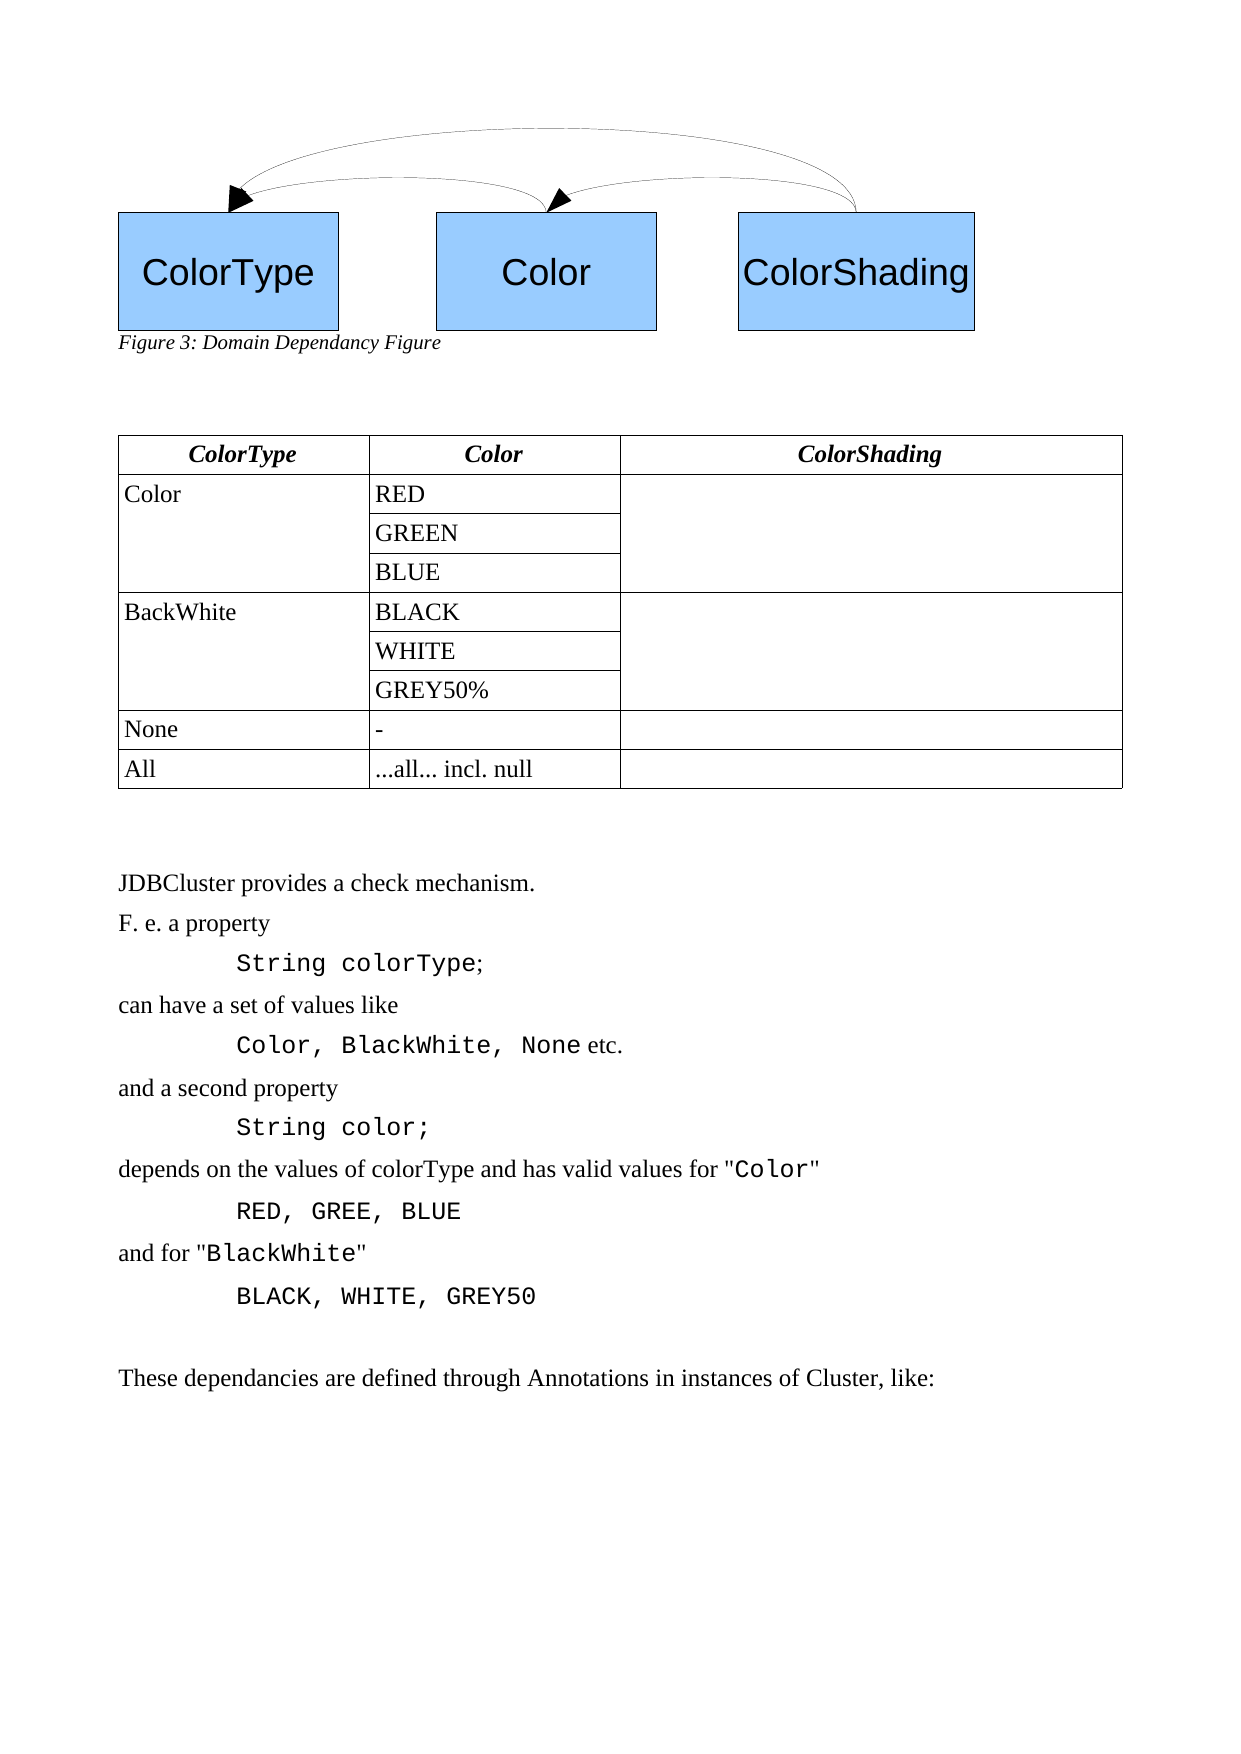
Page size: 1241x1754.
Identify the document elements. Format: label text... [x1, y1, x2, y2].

text RED, GREE, BLUE [118, 1197, 1122, 1227]
table_cell [621, 475, 1122, 592]
table_header ColorShading [621, 436, 1122, 474]
table_header RED [370, 475, 620, 513]
text depends on the values of colorType and has valid values for "Color" [118, 1155, 1122, 1185]
table_cell WHITE [370, 632, 620, 670]
table_cell ...all... incl. null [370, 750, 620, 788]
table_cell All [119, 750, 369, 788]
text String colorType; [118, 949, 1122, 979]
text BLACK, WHITE, GREY50 [118, 1282, 1122, 1312]
text and for "BlackWhite" [118, 1239, 1122, 1269]
table_header Color [370, 436, 620, 474]
text JDBCluster provides a check mechanism. [118, 869, 1122, 896]
table_cell Color [119, 475, 369, 592]
table_cell GREEN [370, 514, 620, 553]
text and a second property [118, 1074, 1122, 1102]
table_cell [621, 593, 1122, 710]
text These dependancies are defined through Annotations in instances of Cluster, like: [118, 1364, 1122, 1392]
text Color, BlackWhite, None etc. [118, 1032, 1122, 1061]
table_header ColorType [119, 436, 369, 474]
text [739, 143, 974, 212]
table_cell GREY50% [370, 671, 620, 710]
text [242, 143, 854, 210]
text String color; [118, 1114, 1122, 1142]
table_cell [621, 750, 1122, 788]
table_cell [621, 711, 1122, 749]
text Figure 3: Domain Dependancy Figure [118, 178, 974, 354]
table_cell BackWhite [119, 593, 369, 710]
table_header BLACK [370, 593, 620, 631]
table_cell BLUE [370, 554, 620, 592]
text can have a set of values like [118, 991, 1122, 1019]
table_cell - [370, 711, 620, 749]
table_cell None [119, 711, 369, 749]
text [118, 143, 357, 212]
text F. e. a property [118, 909, 1122, 937]
